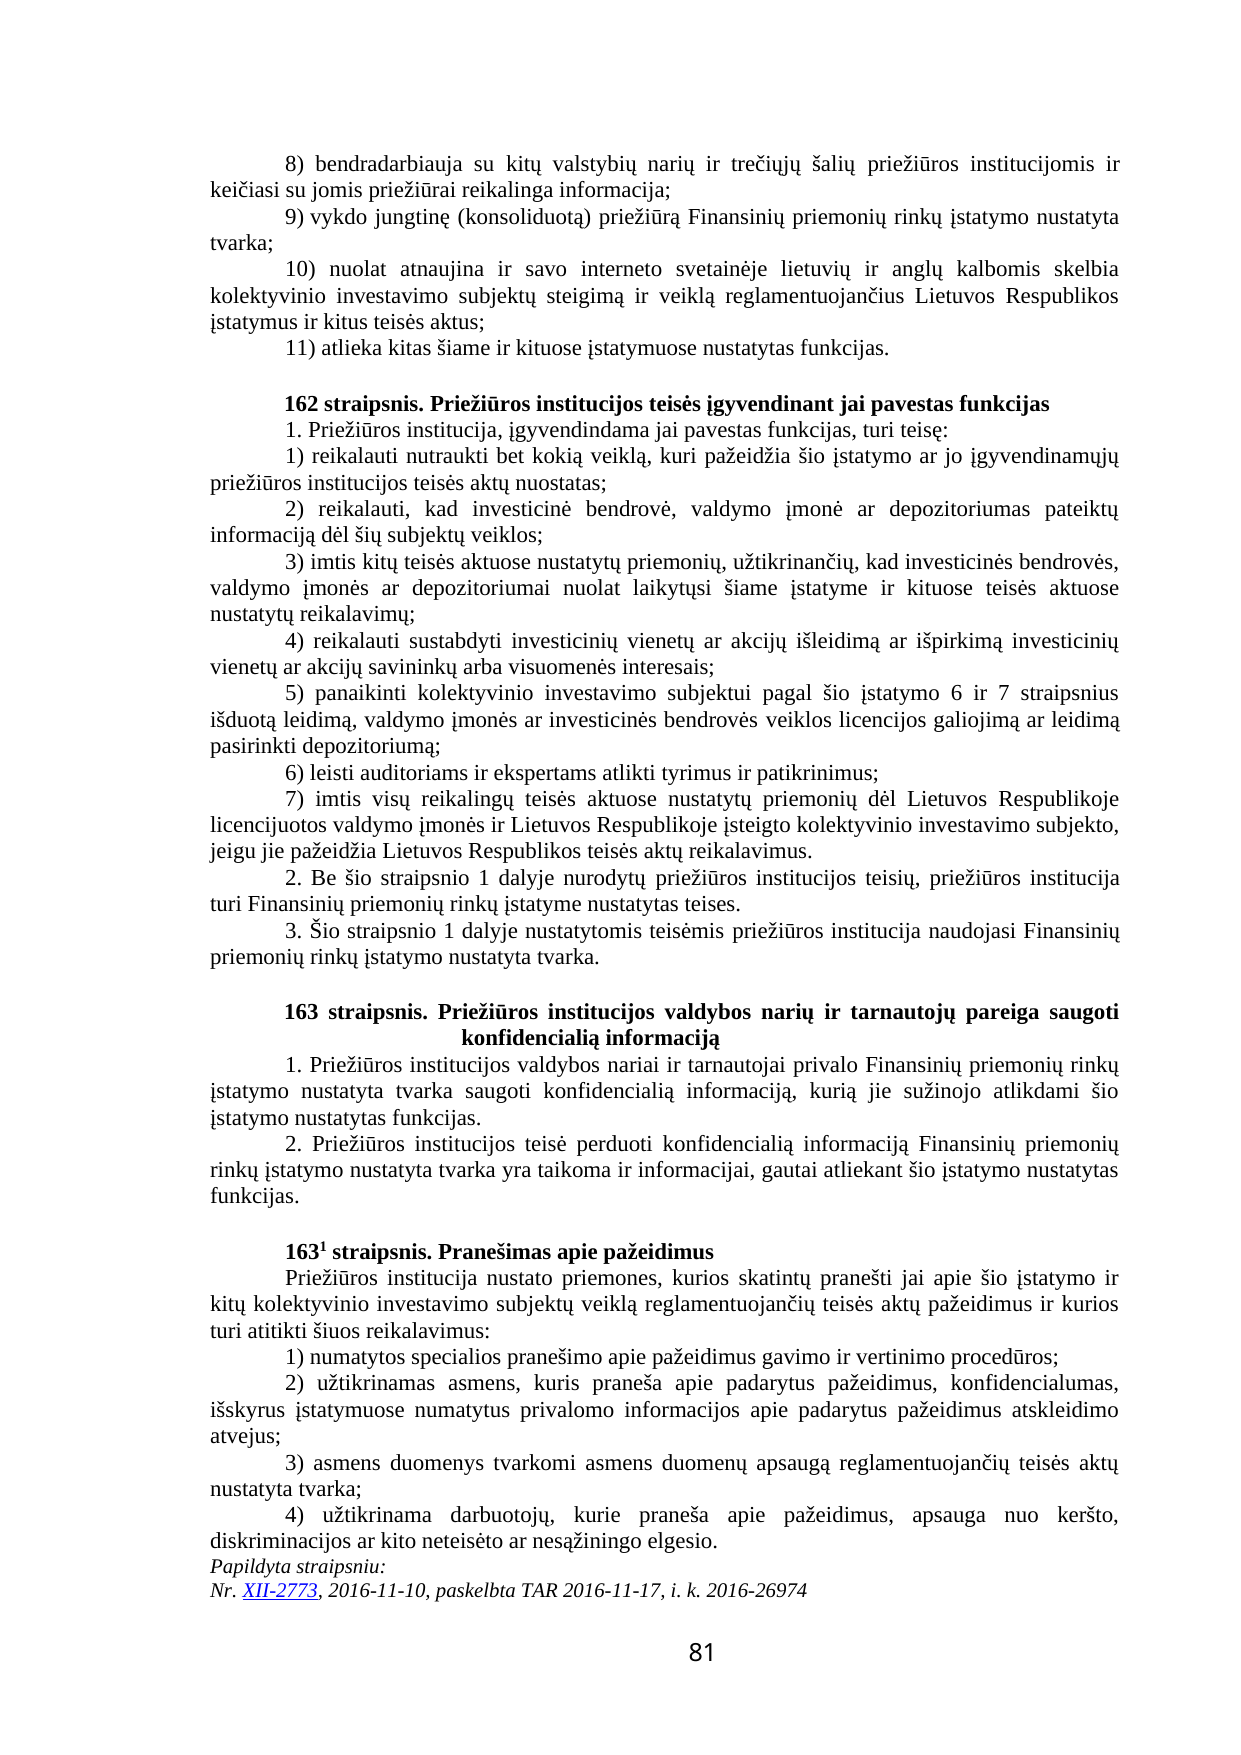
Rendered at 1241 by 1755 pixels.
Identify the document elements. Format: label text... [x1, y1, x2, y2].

text Papildyta straipsniu: [210, 1554, 1120, 1578]
text 6) leisti auditoriams ir ekspertams atlikti tyrimus ir patikrinimus; [210, 758, 1120, 785]
text 7) imtis visų reikalingų teisės aktuose nustatytų priemonių dėl Lietuvos Respublikoje licencijuotos valdymo įmonės ir Lietuvos Respublikoje įsteigto kolektyvinio investavimo subjekto, jeigu jie pažeidžia Lietuvos Respublikos teisės aktų reikalavimus. [210, 785, 1120, 864]
text 3) imtis kitų teisės aktuose nustatytų priemonių, užtikrinančių, kad investicinės bendrovės, valdymo įmonės ar depozitoriumai nuolat laikytųsi šiame įstatyme ir kituose teisės aktuose nustatytų reikalavimų; [210, 548, 1120, 627]
text 1. Priežiūros institucija, įgyvendindama jai pavestas funkcijas, turi teisę: [210, 416, 1120, 442]
text 1) reikalauti nutraukti bet kokią veiklą, kuri pažeidžia šio įstatymo ar jo įgyvendinamųjų priežiūros institucijos teisės aktų nuostatas; [210, 442, 1120, 495]
text 5) panaikinti kolektyvinio investavimo subjektui pagal šio įstatymo 6 ir 7 straipsnius išduotą leidimą, valdymo įmonės ar investicinės bendrovės veiklos licencijos galiojimą ar leidimą pasirinkti depozitoriumą; [210, 679, 1120, 758]
text 8) bendradarbiauja su kitų valstybių narių ir trečiųjų šalių priežiūros institucijomis ir keičiasi su jomis priežiūrai reikalinga informacija; [210, 150, 1120, 203]
text 10) nuolat atnaujina ir savo interneto svetainėje lietuvių ir anglų kalbomis skelbia kolektyvinio investavimo subjektų steigimą ir veiklą reglamentuojančius Lietuvos Respublikos įstatymus ir kitus teisės aktus; [210, 255, 1120, 334]
text 1) numatytos specialios pranešimo apie pažeidimus gavimo ir vertinimo procedūros; [210, 1343, 1120, 1369]
text 2) reikalauti, kad investicinė bendrovė, valdymo įmonė ar depozitoriumas pateiktų informaciją dėl šių subjektų veiklos; [210, 495, 1120, 548]
text 4) reikalauti sustabdyti investicinių vienetų ar akcijų išleidimą ar išpirkimą investicinių vienetų ar akcijų savininkų arba visuomenės interesais; [210, 627, 1120, 679]
text 3. Šio straipsnio 1 dalyje nustatytomis teisėmis priežiūros institucija naudojasi Finansinių priemonių rinkų įstatymo nustatyta tvarka. [210, 917, 1120, 969]
text 163 straipsnis. Priežiūros institucijos valdybos narių ir tarnautojų pareiga saugoti konfidencialią informaciją [284, 998, 1120, 1051]
text Priežiūros institucija nustato priemones, kurios skatintų pranešti jai apie šio įstatymo ir kitų kolektyvinio investavimo subjektų veiklą reglamentuojančių teisės aktų pažeidimus ir kurios turi atitikti šiuos reikalavimus: [210, 1264, 1120, 1343]
text 1. Priežiūros institucijos valdybos nariai ir tarnautojai privalo Finansinių priemonių rinkų įstatymo nustatyta tvarka saugoti konfidencialią informaciją, kurią jie sužinojo atlikdami šio įstatymo nustatytas funkcijas. [210, 1051, 1120, 1130]
text Nr. XII-2773, 2016-11-10, paskelbta TAR 2016-11-17, i. k. 2016-26974 [210, 1578, 1120, 1602]
text 1631 straipsnis. Pranešimas apie pažeidimus [210, 1238, 1120, 1264]
text 2) užtikrinamas asmens, kuris praneša apie padarytus pažeidimus, konfidencialumas, išskyrus įstatymuose numatytus privalomo informacijos apie padarytus pažeidimus atskleidimo atvejus; [210, 1369, 1120, 1448]
text 9) vykdo jungtinę (konsoliduotą) priežiūrą Finansinių priemonių rinkų įstatymo nustatyta tvarka; [210, 203, 1120, 255]
text 3) asmens duomenys tvarkomi asmens duomenų apsaugą reglamentuojančių teisės aktų nustatyta tvarka; [210, 1448, 1120, 1501]
text 4) užtikrinama darbuotojų, kurie praneša apie pažeidimus, apsauga nuo keršto, diskriminacijos ar kito neteisėto ar nesąžiningo elgesio. [210, 1501, 1120, 1554]
text 11) atlieka kitas šiame ir kituose įstatymuose nustatytas funkcijas. [210, 334, 1120, 361]
text 162 straipsnis. Priežiūros institucijos teisės įgyvendinant jai pavestas funkcijas [284, 389, 1120, 416]
text 2. Be šio straipsnio 1 dalyje nurodytų priežiūros institucijos teisių, priežiūros institucija turi Finansinių priemonių rinkų įstatyme nustatytas teises. [210, 864, 1120, 917]
text 2. Priežiūros institucijos teisė perduoti konfidencialią informaciją Finansinių priemonių rinkų įstatymo nustatyta tvarka yra taikoma ir informacijai, gautai atliekant šio įstatymo nustatytas funkcijas. [210, 1130, 1120, 1209]
